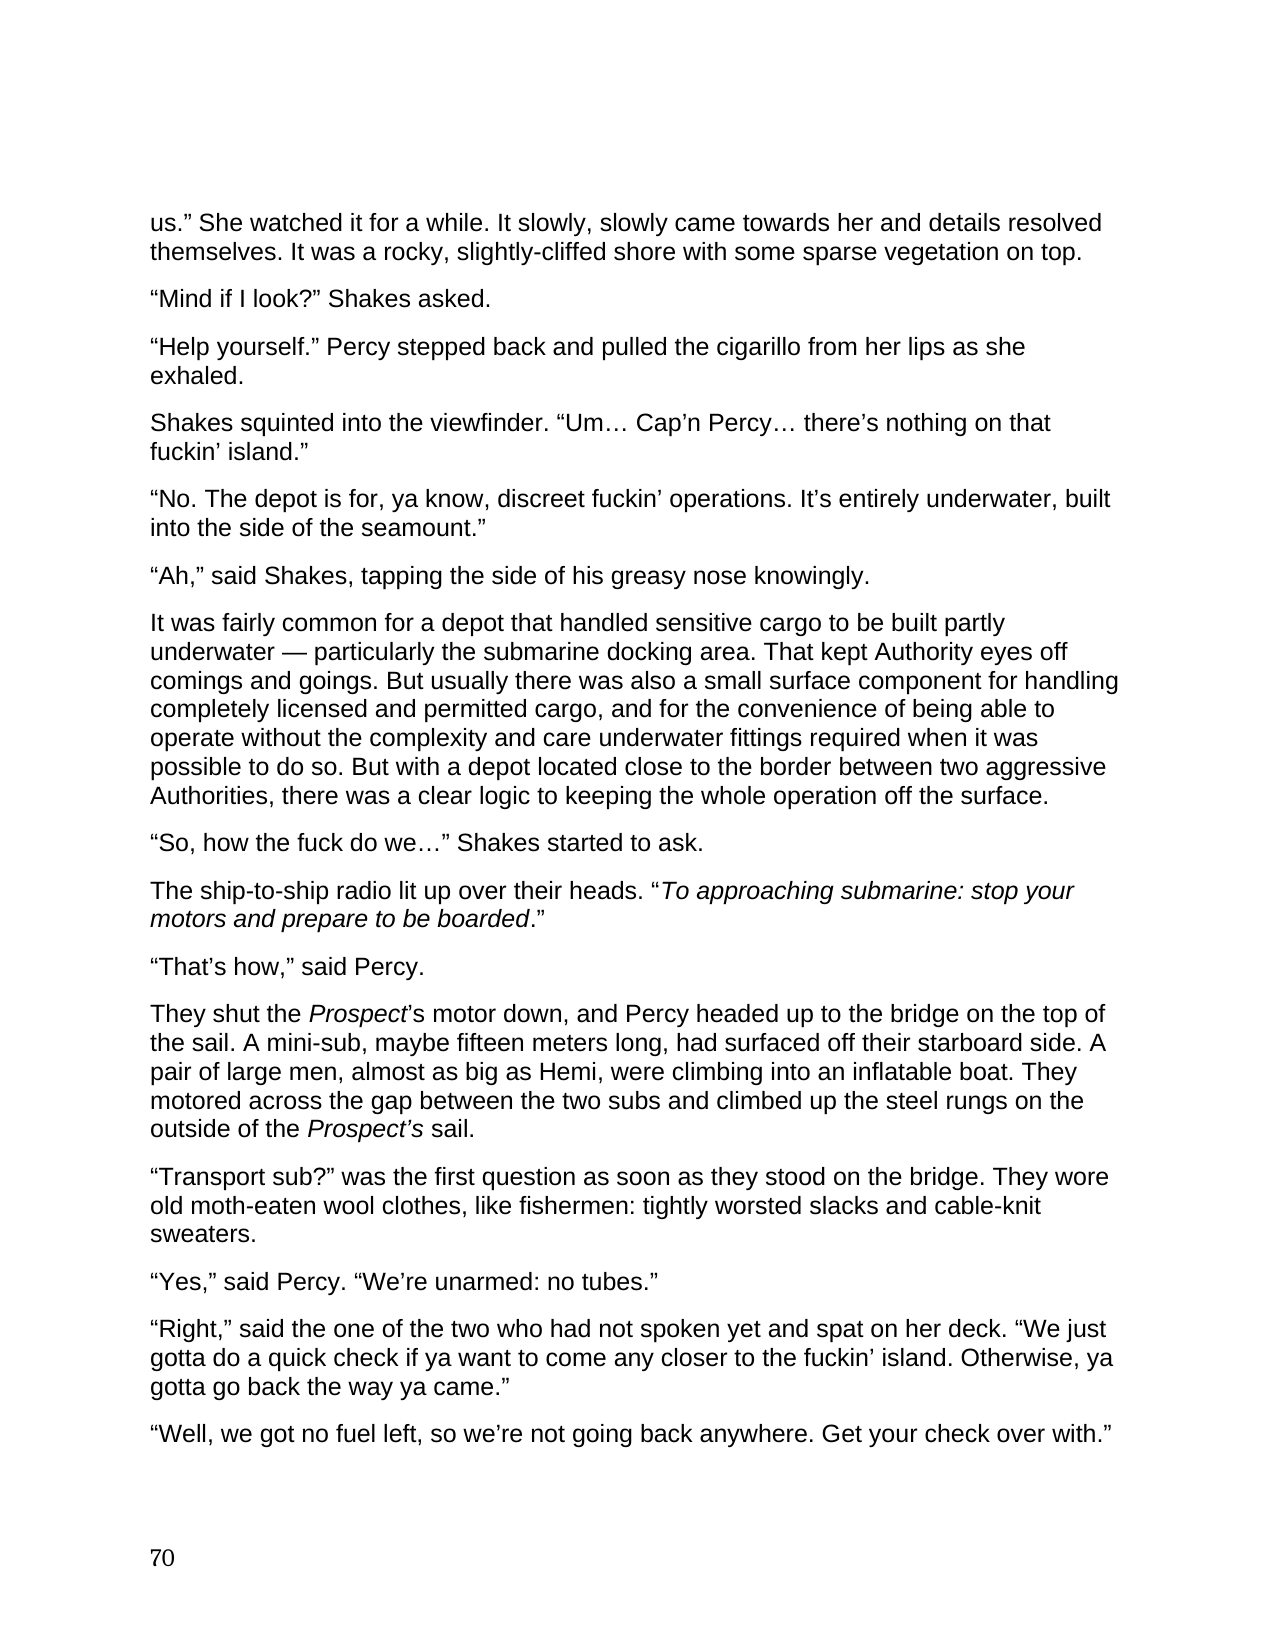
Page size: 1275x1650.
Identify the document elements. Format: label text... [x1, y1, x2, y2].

text us.” She watched it for a while. It slowly, slowly came towards her and details resolved themselves. It was a rocky, slightly-cliffed shore with some sparse vegetation on top. [150, 208, 1125, 266]
text “Ah,” said Shakes, tapping the side of his greasy nose knowingly. [150, 561, 1125, 589]
text They shut the Prospect’s motor down, and Percy headed up to the bridge on the top of the sail. A mini-sub, maybe fifteen meters long, had surfaced off their starboard side. A pair of large men, almost as big as Hemi, were climbing into an inflatable boat. They motored across the gap between the two subs and climbed up the steel rungs on the outside of the Prospect’s sail. [150, 999, 1125, 1143]
text “Right,” said the one of the two who had not spoken yet and spat on her deck. “We just gotta do a quick check if ya want to come any closer to the fuckin’ island. Otherwise, ya gotta go back the way ya came.” [150, 1314, 1125, 1401]
text “Transport sub?” was the first question as soon as they stood on the bridge. They wore old moth-eaten wool clothes, like fishermen: tightly worsted slacks and cable-knit sweaters. [150, 1162, 1125, 1248]
text “That’s how,” said Percy. [150, 952, 1125, 981]
text The ship-to-ship radio lit up over their heads. “To approaching submarine: stop your motors and prepare to be boarded.” [150, 876, 1125, 933]
text “Mind if I look?” Shakes asked. [150, 284, 1125, 313]
text Shakes squinted into the viewfinder. “Um… Cap’n Percy… there’s nothing on that fuckin’ island.” [150, 408, 1125, 466]
text “Yes,” said Percy. “We’re unarmed: no tubes.” [150, 1267, 1125, 1296]
text “Help yourself.” Percy stepped back and pulled the cigarillo from her lips as she exhaled. [150, 332, 1125, 389]
text “No. The depot is for, ya know, discreet fuckin’ operations. It’s entirely underwater, built into the side of the seamount.” [150, 484, 1125, 542]
text It was fairly common for a depot that handled sensitive cargo to be built partly underwater — particularly the submarine docking area. That kept Authority eyes off comings and goings. But usually there was also a small surface component for handling completely licensed and permitted cargo, and for the convenience of being able to operate without the complexity and care underwater fittings required when it was possible to do so. But with a depot located close to the border between two aggressive Authorities, there was a clear logic to keeping the whole operation off the surface. [150, 608, 1125, 809]
text “Well, we got no fuel left, so we’re not going back anywhere. Get your check over with.” [150, 1419, 1125, 1448]
text “So, how the fuck do we…” Shakes started to ask. [150, 828, 1125, 857]
